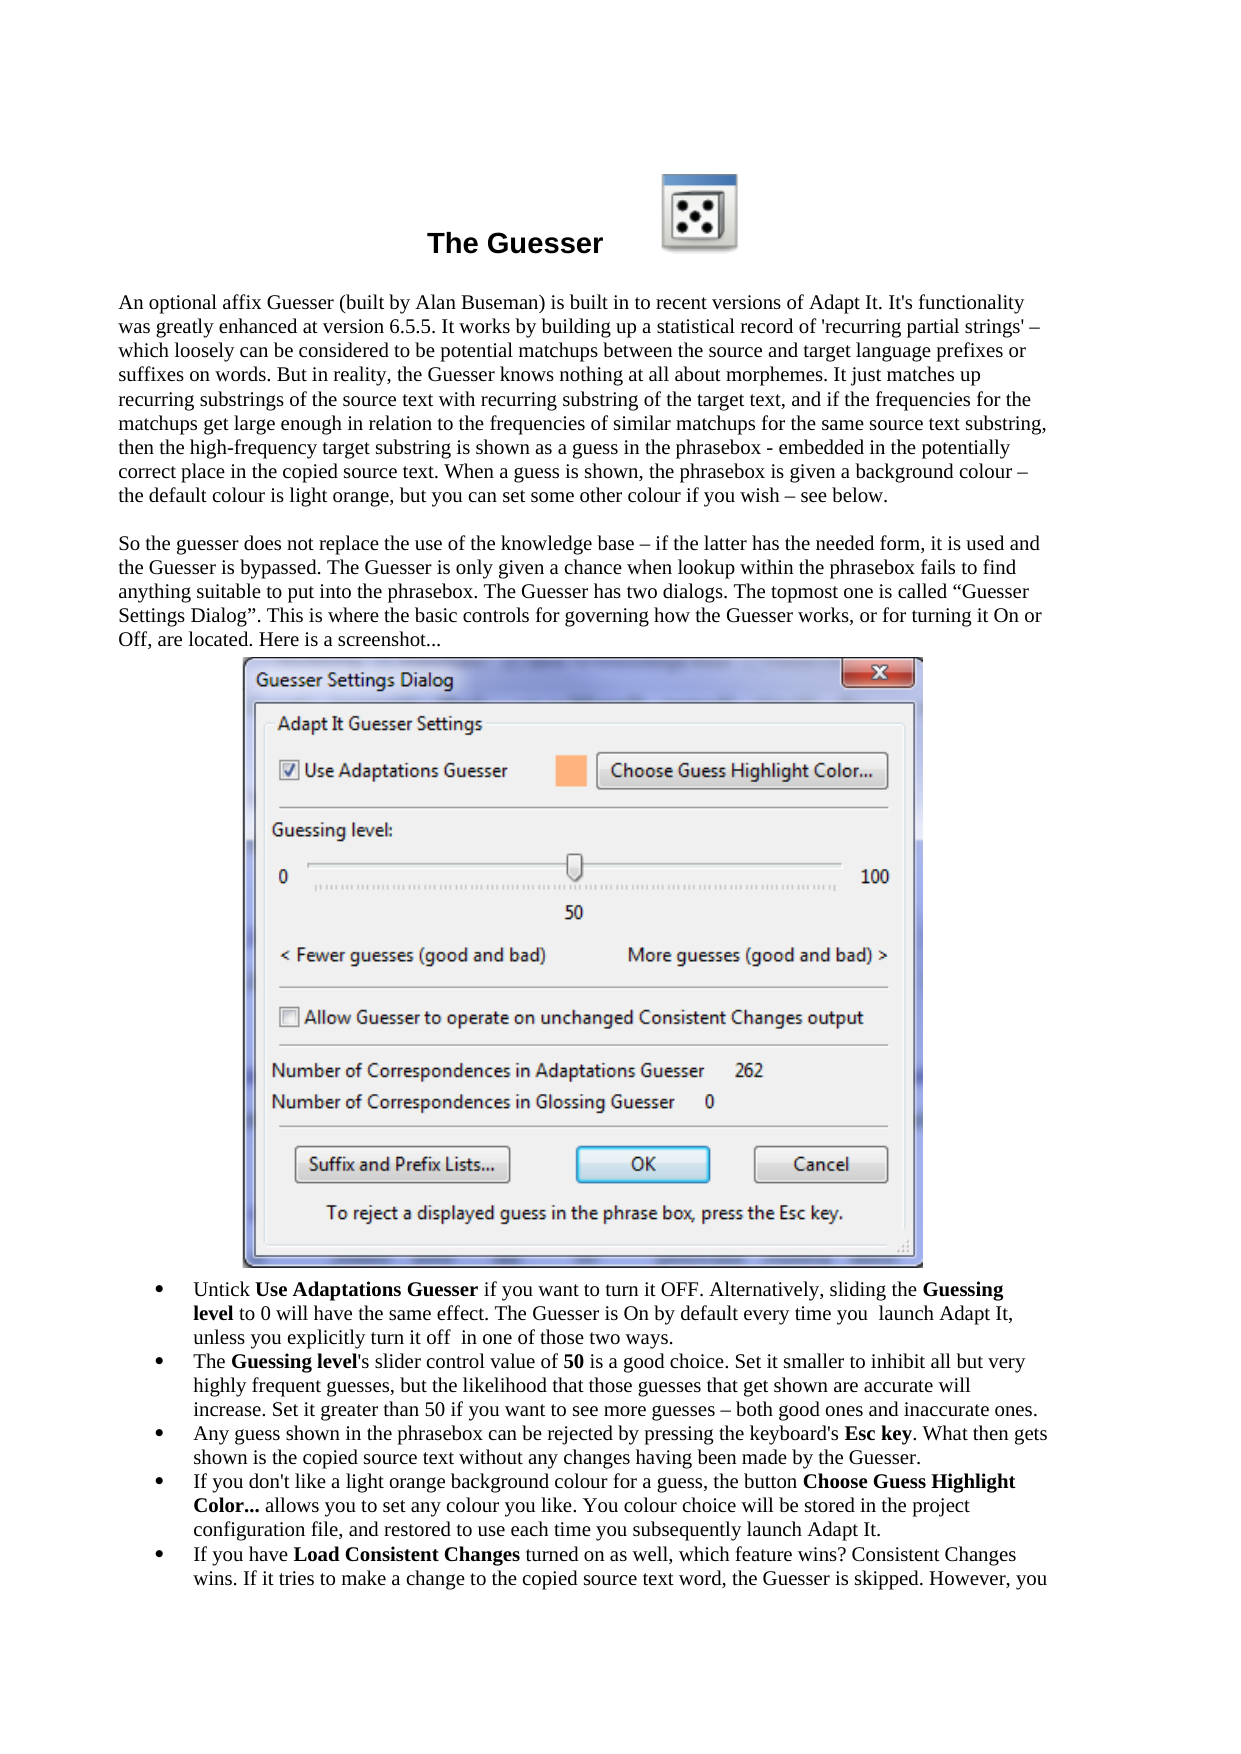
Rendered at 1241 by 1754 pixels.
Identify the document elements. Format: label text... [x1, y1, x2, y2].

picture [660, 174, 740, 254]
text An optional affix Guesser (built by Alan Buseman) is built in to recent versions of Adapt It. It's functionality was greatly enhanced at version 6.5.5. It works by building up a statistical record of 'recurring partial strings' – which loosely can be considered to be potential matchups between the source and target language prefixes or suffixes on words. But in reality, the Guesser knows nothing at all about morphemes. It just matches up recurring substrings of the source text with recurring substring of the target text, and if the frequencies for the matchups get large enough in relation to the frequencies of similar matchups for the same source text substring, then the high-frequency target substring is shown as a guess in the phrasebox - embedded in the potentially correct place in the copied source text. When a guess is shown, the phrasebox is given a background colour – the default colour is light orange, but you can set some other colour if you wish – see below. [118, 290, 1048, 507]
subtitle The Guesser [118, 174, 1048, 260]
text So the guesser does not replace the use of the knowledge base – if the latter has the needed form, it is used and the Guesser is bypassed. The Guesser is only given a chance when lookup within the phrasebox fails to find anything suitable to put into the phrasebox. The Guesser has two dialogs. The topmost one is called “Guesser Settings Dialog”. This is where the basic controls for governing how the Guesser works, or for turning it On or Off, are located. Here is a screenshot... [118, 531, 1048, 651]
list If you don't like a light orange background colour for a guess, the button Choose Guess Highlight Color... allows you to set any colour you like. You colour choice will be stored in the project configuration file, and restored to use each time you subsequently launch Adapt It. [156, 1469, 1048, 1541]
picture [242, 657, 923, 1268]
list Any guess shown in the phrasebox can be rejected by pressing the keyboard's Esc key. What then gets shown is the copied source text without any changes having been made by the Guesser. [156, 1421, 1048, 1469]
list The Guessing level's slider control value of 50 is a good choice. Set it smaller to inhibit all but very highly frequent guesses, but the likelihood that those guesses that get shown are accurate will increase. Set it greater than 50 if you want to see more guesses – both good ones and inaccurate ones. [156, 1349, 1048, 1421]
list Untick Use Adaptations Guesser if you want to turn it OFF. Alternatively, sliding the Guessing level to 0 will have the same effect. The Guesser is On by default every time you launch Adapt It, unless you explicitly turn it off in one of those two ways. [156, 1277, 1048, 1349]
list If you have Load Consistent Changes turned on as well, which feature wins? Consistent Changes wins. If it tries to make a change to the copied source text word, the Guesser is skipped. However, you [156, 1541, 1048, 1589]
